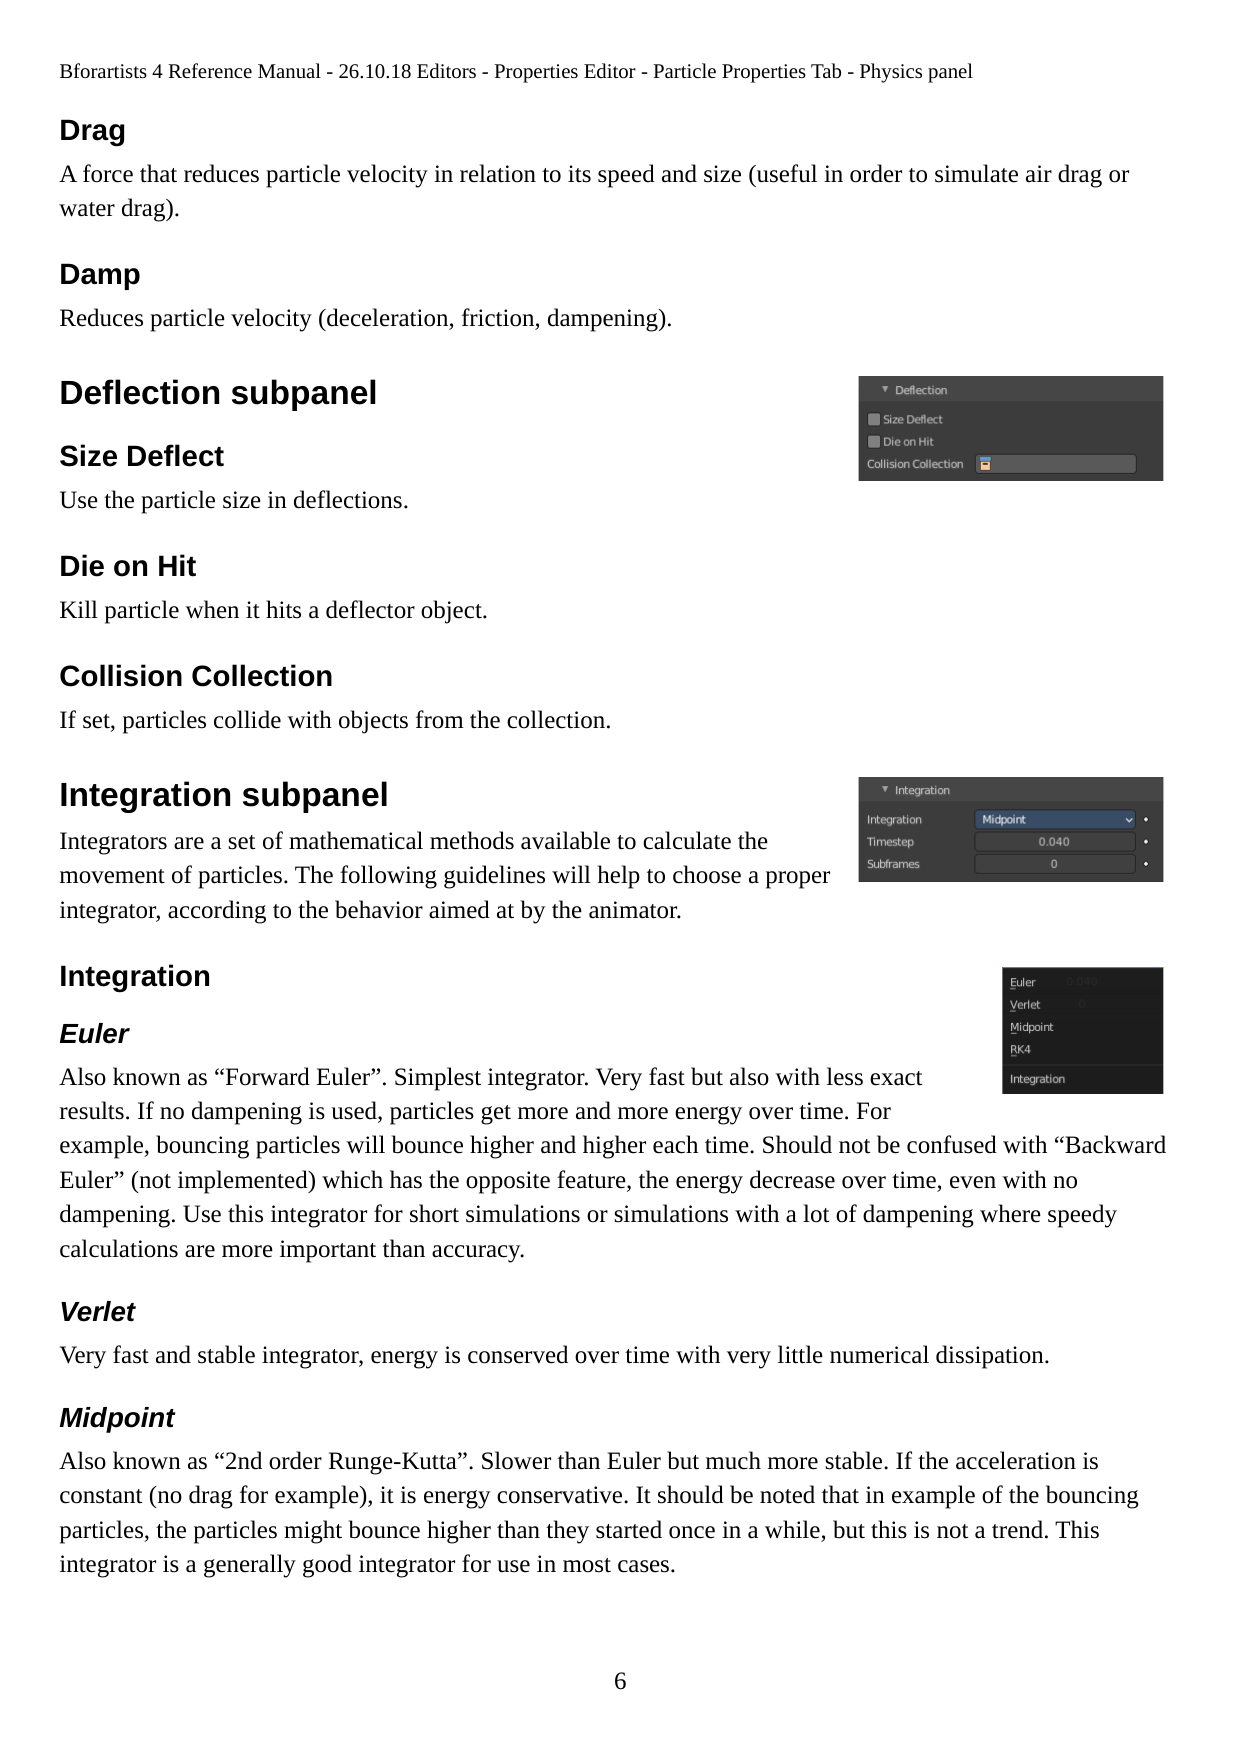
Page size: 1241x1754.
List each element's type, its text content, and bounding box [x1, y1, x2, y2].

subtitle Drag [59, 113, 1181, 146]
text If set, particles collide with objects from the collection. [59, 705, 1181, 734]
subtitle Euler [59, 1017, 1002, 1049]
text Kill particle when it hits a deflector object. [59, 595, 1181, 624]
subtitle [1164, 439, 1181, 473]
subtitle Collision Collection [59, 659, 1181, 692]
subtitle Verlet [59, 1296, 1181, 1327]
picture [1002, 967, 1164, 1094]
text Use the particle size in deflections. [59, 485, 1181, 514]
subtitle Size Deflect [59, 439, 858, 473]
subtitle Damp [59, 257, 1181, 291]
subtitle Die on Hit [59, 549, 1181, 582]
text Very fast and stable integrator, energy is conserved over time with very little numerical dissipation. [59, 1340, 1181, 1369]
picture [858, 376, 1164, 481]
text Also known as “Forward Euler”. Simplest integrator. Very fast but also with less exact results. If no dampening is used, particles get more and more energy over time. For example, bouncing particles will bounce higher and higher each time. Should not be confused with “Backward Euler” (not implemented) which has the opposite feature, the energy decrease over time, even with no dampening. Use this integrator for short simulations or simulations with a lot of dampening where speedy calculations are more important than accuracy. [59, 1062, 1181, 1263]
picture [858, 777, 1164, 882]
subtitle Integration subpanel [59, 775, 1181, 813]
text Reduces particle velocity (deceleration, friction, dampening). [59, 303, 1181, 332]
text Integrators are a set of mathematical methods available to calculate the movement of particles. The following guidelines will help to choose a proper integrator, according to the behavior aimed at by the animator. [59, 826, 1181, 924]
subtitle Integration [59, 958, 1181, 992]
subtitle Midpoint [59, 1402, 1181, 1433]
text A force that reduces particle velocity in relation to its speed and size (useful in order to simulate air drag or water drag). [59, 159, 1181, 222]
subtitle Deflection subpanel [59, 373, 1181, 412]
subtitle [1164, 1017, 1181, 1049]
text Also known as “2nd order Runge-Kutta”. Slower than Euler but much more stable. If the acceleration is constant (no drag for example), it is energy conservative. It should be noted that in example of the bouncing particles, the particles might bounce higher than they started once in a while, but this is not a trend. This integrator is a generally good integrator for use in most cases. [59, 1446, 1181, 1578]
